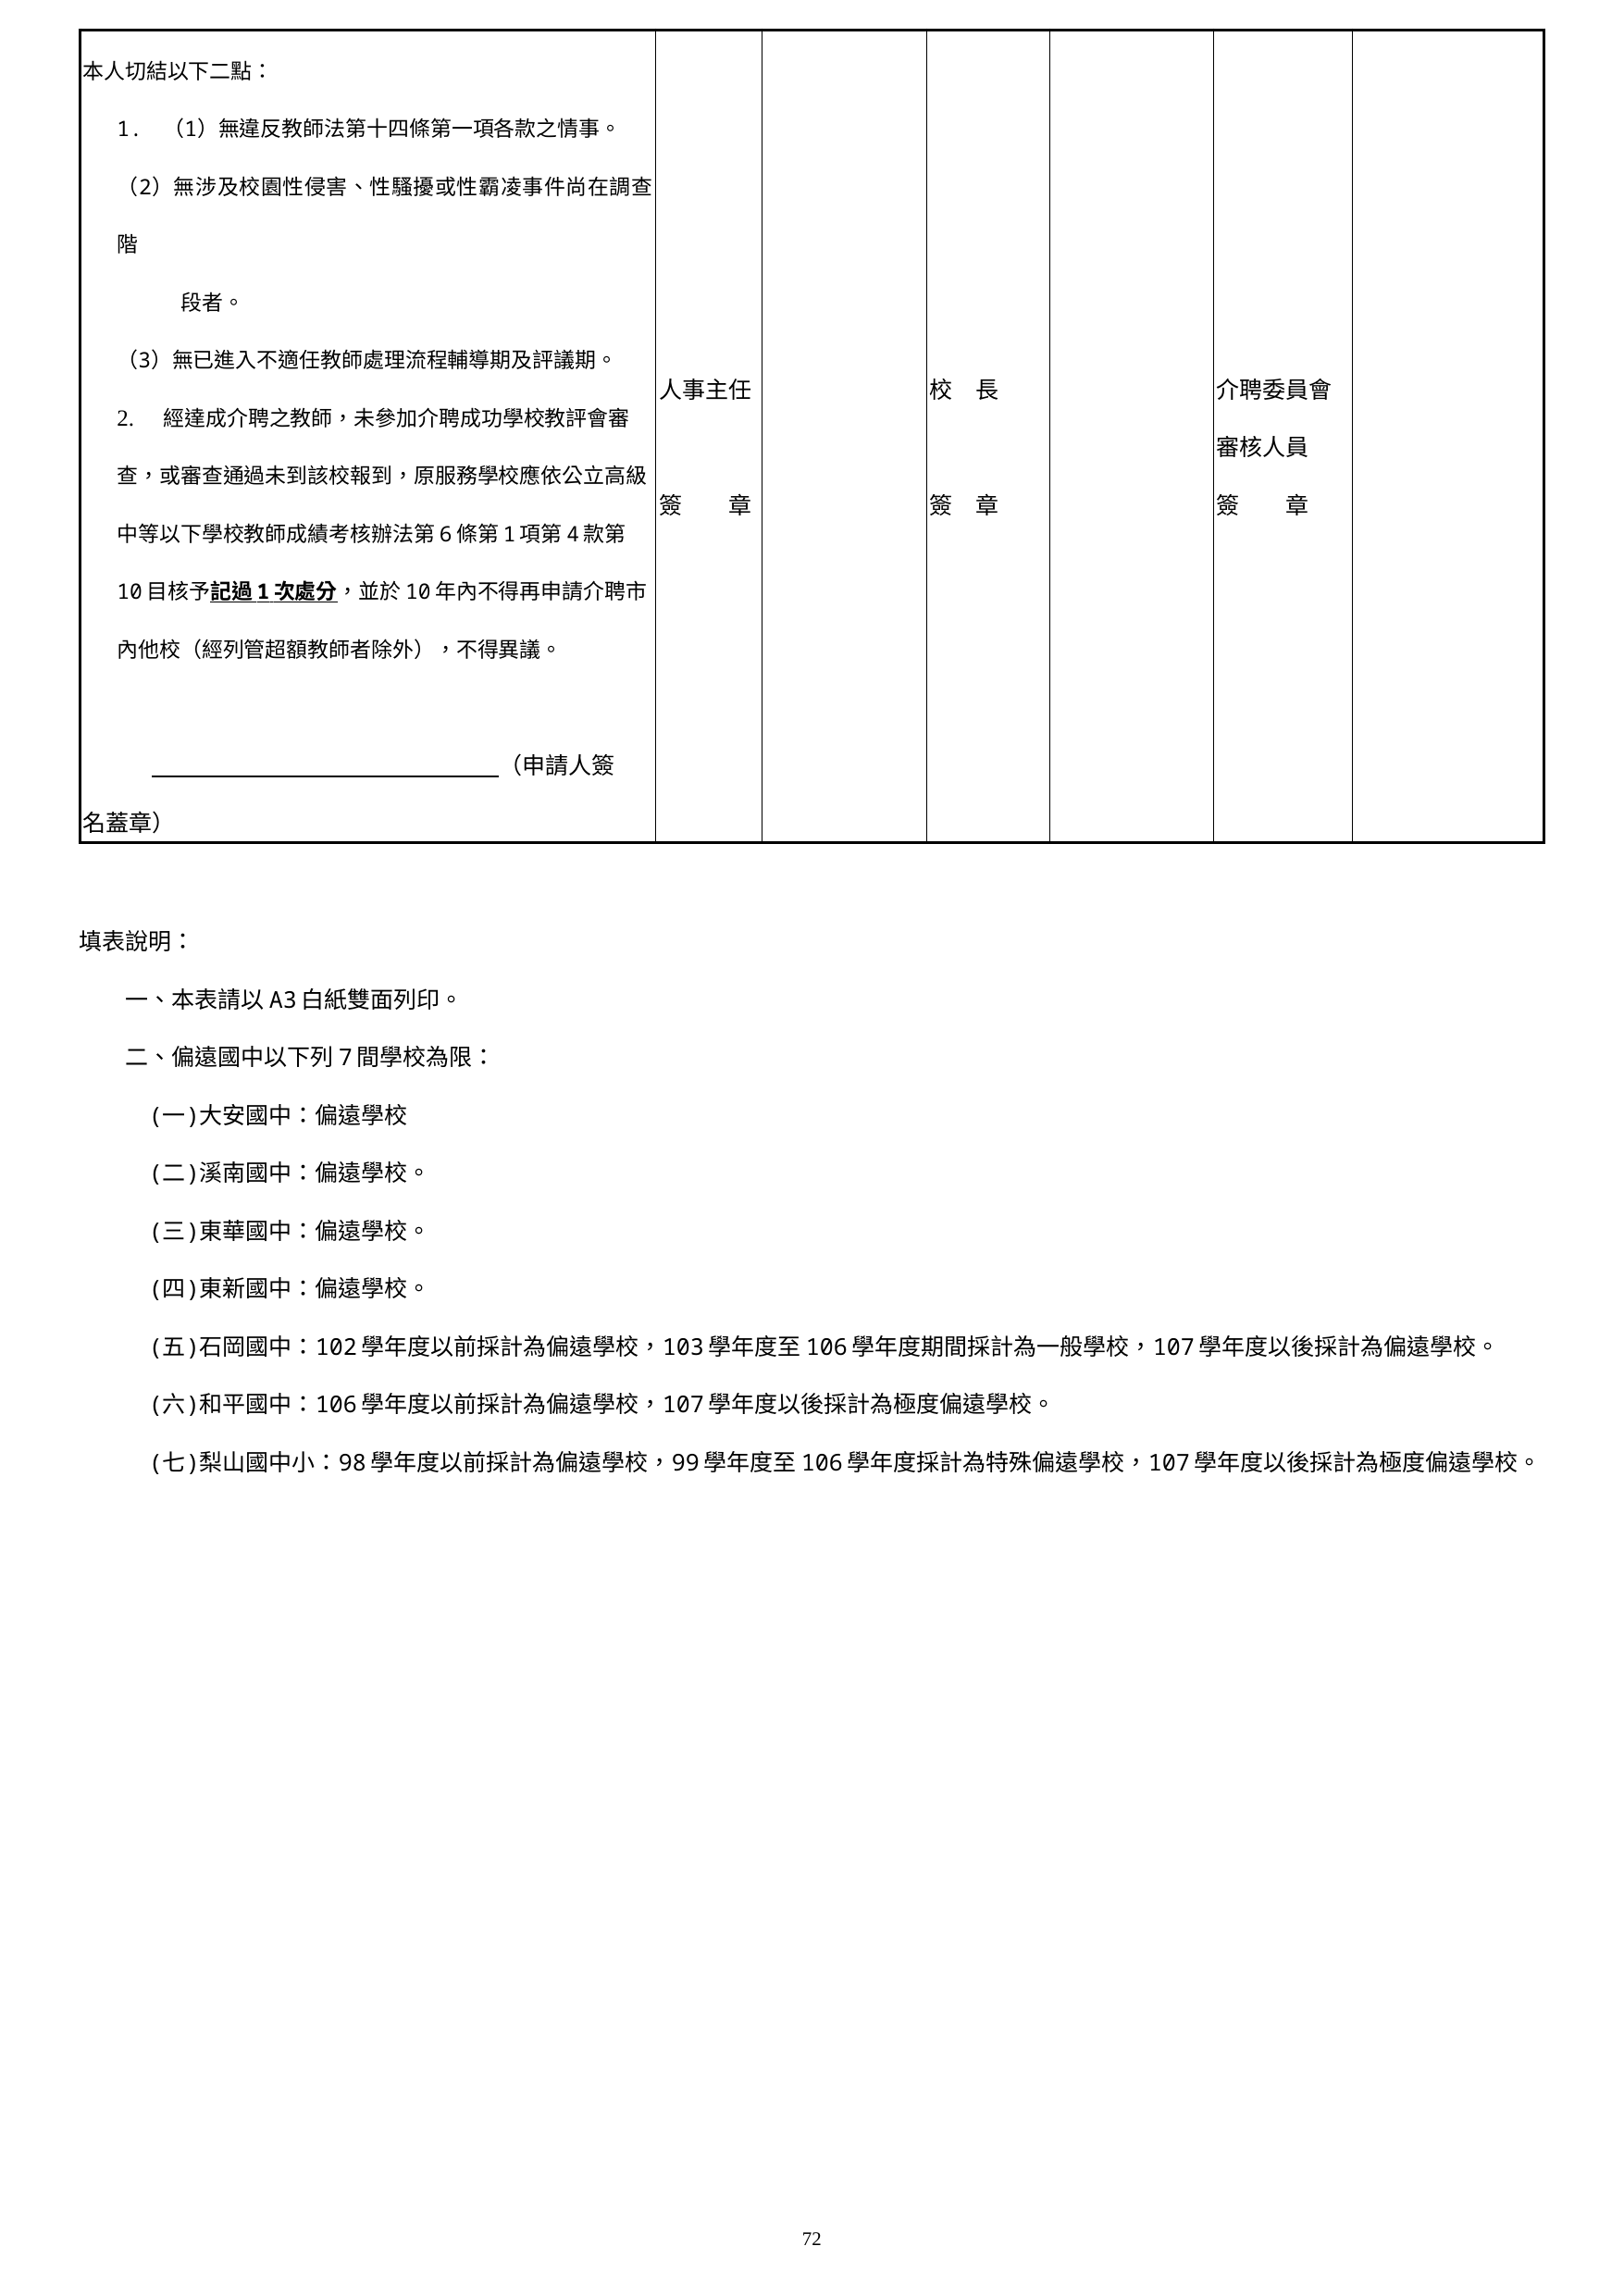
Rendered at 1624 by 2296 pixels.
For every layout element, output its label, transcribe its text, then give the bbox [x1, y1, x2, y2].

text (一)大安國中：偏遠學校 [80, 1075, 1557, 1133]
text (六)和平國中：106學年度以前採計為偏遠學校，107學年度以後採計為極度偏遠學校。 [80, 1364, 1557, 1422]
table_cell 介聘委員會 審核人員 簽 章 [1214, 31, 1352, 841]
text (三)東華國中：偏遠學校。 [80, 1191, 1557, 1248]
table_cell 人事主任 簽 章 [656, 31, 762, 841]
text (七)梨山國中小：98學年度以前採計為偏遠學校，99學年度至106學年度採計為特殊偏遠學校，107學年度以後採計為極度偏遠學校。 [80, 1422, 1557, 1480]
text (二)溪南國中：偏遠學校。 [80, 1133, 1557, 1191]
text 二、偏遠國中以下列7間學校為限： [80, 1017, 1557, 1075]
table_cell [762, 31, 926, 841]
text 一、本表請以A3白紙雙面列印。 [80, 960, 1557, 1017]
text (四)東新國中：偏遠學校。 [80, 1248, 1557, 1307]
table_cell 本人切結以下二點： （1）無違反教師法第十四條第一項各款之情事。 （2）無涉及校園性侵害、性騷擾或性霸凌事件尚在調查階 段者。 （3）無已進入不適任教師處理流程輔導期及評議期。 經達成介聘之教師，未參加介聘成功學校教評會審查，或審查通過未到該校報到，原服務學校應依公立高級中等以下學校教師成績考核辦法第6條第1項第4款第10目核予記過1次處分，並於10年內不得再申請介聘市內他校（經列管超額教師者除外），不得異議。 （申請人簽名蓋章） [81, 31, 655, 841]
table_cell [1050, 31, 1213, 841]
table_cell [1353, 31, 1543, 841]
text (五)石岡國中：102學年度以前採計為偏遠學校，103學年度至106學年度期間採計為一般學校，107學年度以後採計為偏遠學校。 [80, 1307, 1557, 1364]
text 填表說明： [80, 901, 1557, 960]
table_cell 校 長 簽 章 [927, 31, 1049, 841]
